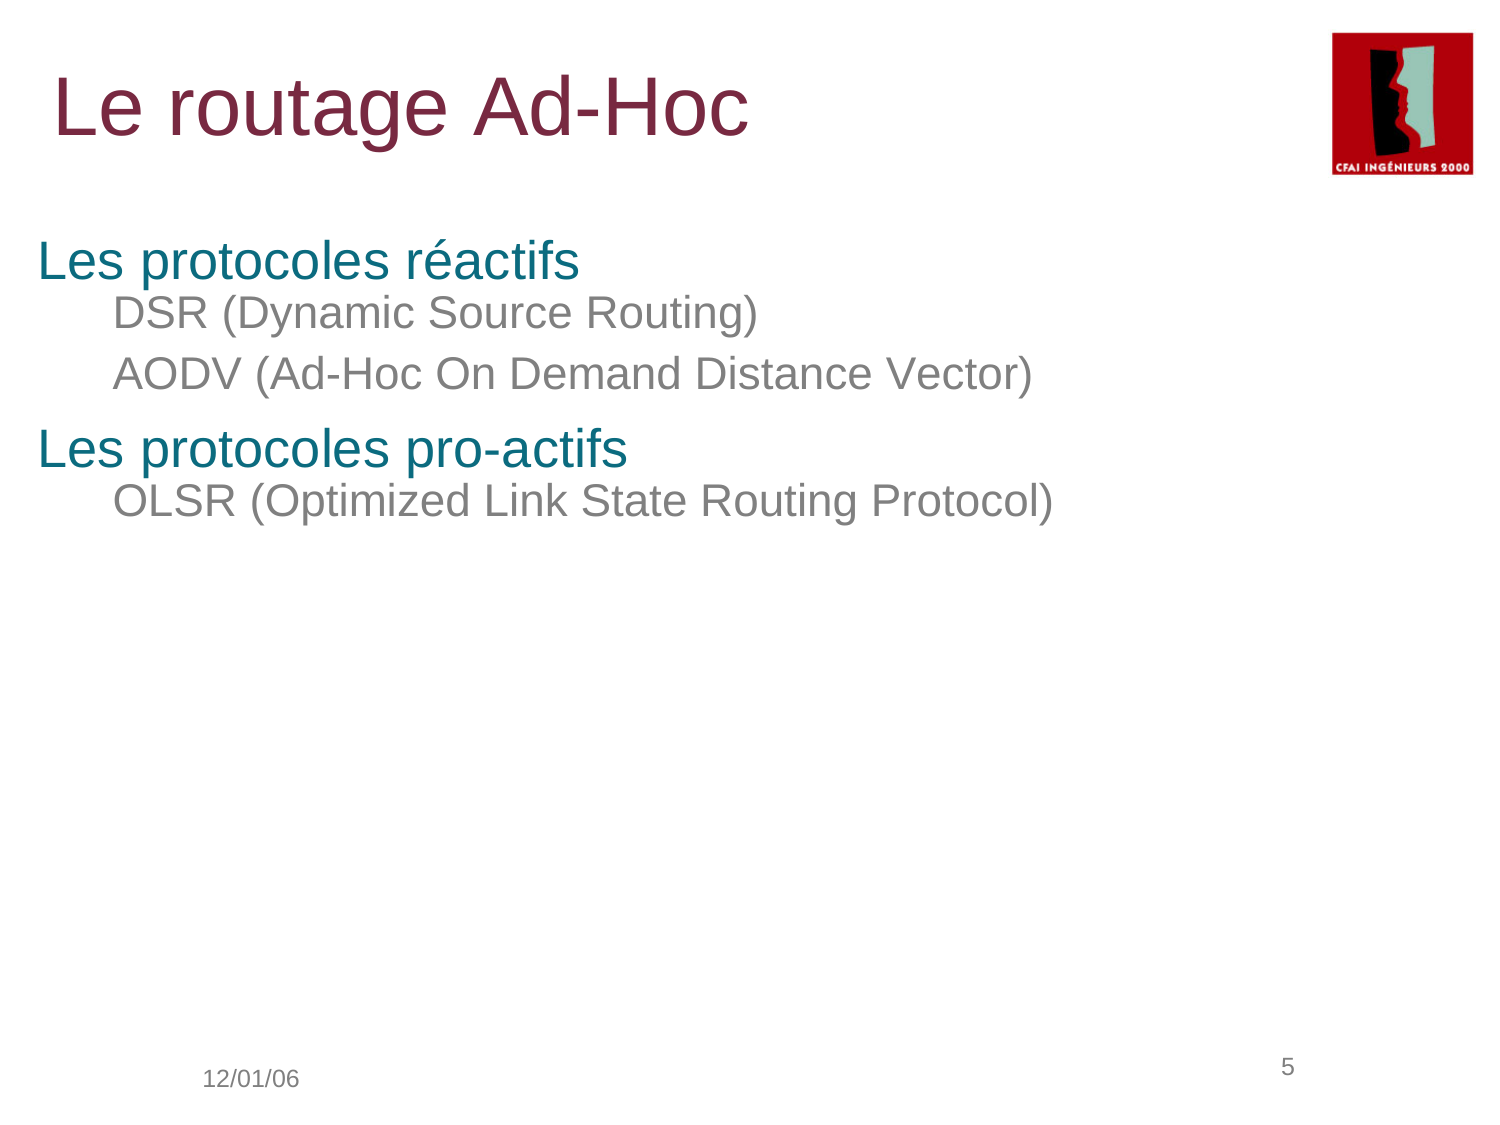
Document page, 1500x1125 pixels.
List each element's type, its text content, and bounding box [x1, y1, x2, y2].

picture [1328, 29, 1477, 178]
title Le routage Ad-Hoc [37, 58, 1326, 167]
list Les protocoles réactifs DSR (Dynamic Source Routing) AODV (Ad-Hoc On Demand Distance Vector) Les protocoles pro-actifs OLSR (Optimized Link State Routing Protocol) [37, 237, 1463, 888]
